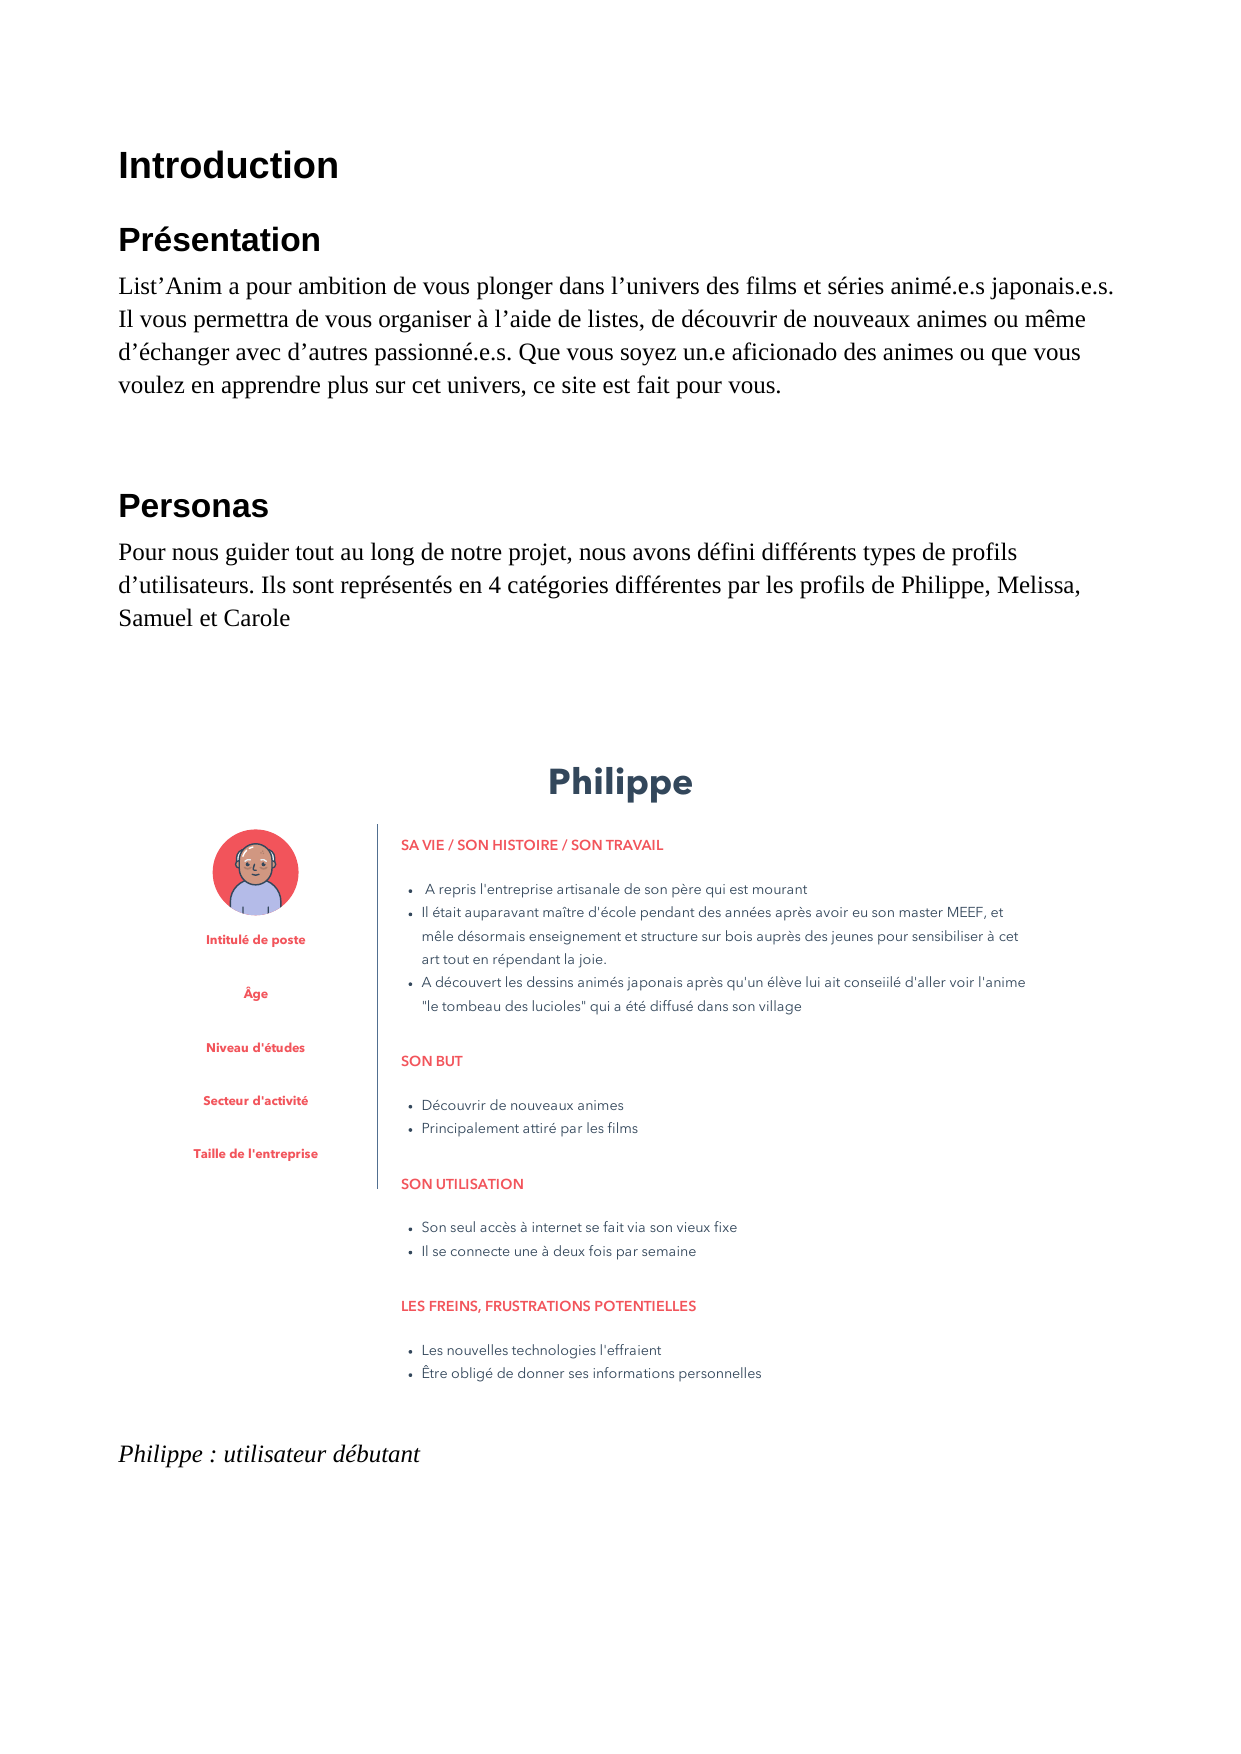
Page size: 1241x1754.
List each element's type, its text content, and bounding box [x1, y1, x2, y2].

text List’Anim a pour ambition de vous plonger dans l’univers des films et séries animé.e.s japonais.e.s. Il vous permettra de vous organiser à l’aide de listes, de découvrir de nouveaux animes ou même d’échanger avec d’autres passionné.e.s. Que vous soyez un.e aficionado des animes ou que vous voulez en apprendre plus sur cet univers, ce site est fait pour vous. [118, 271, 1122, 399]
subtitle Personas [118, 486, 1122, 525]
subtitle Introduction [118, 143, 1122, 187]
text Pour nous guider tout au long de notre projet, nous avons défini différents types de profils d’utilisateurs. Ils sont représentés en 4 catégories différentes par les profils de Philippe, Melissa, Samuel et Carole [118, 537, 1122, 632]
subtitle Présentation [118, 220, 1122, 259]
text Philippe : utilisateur débutant [118, 1439, 1122, 1468]
